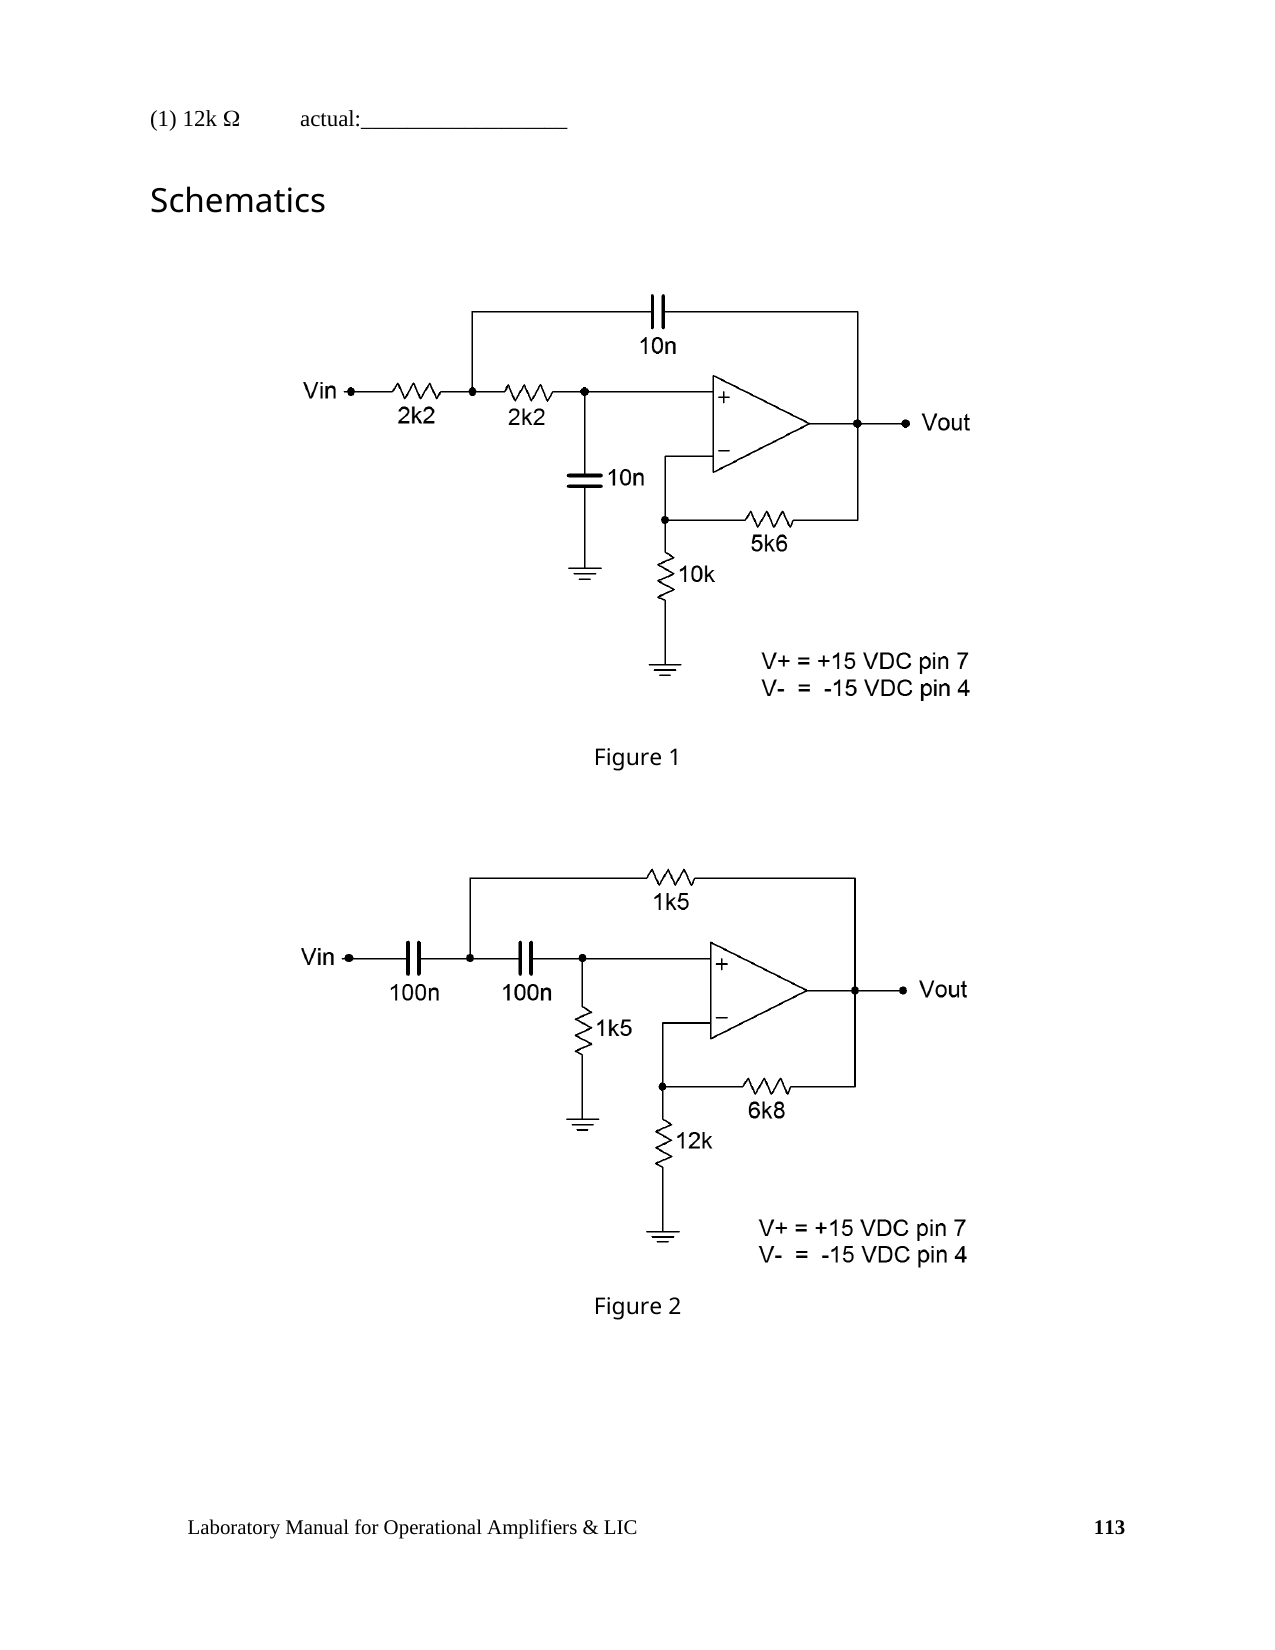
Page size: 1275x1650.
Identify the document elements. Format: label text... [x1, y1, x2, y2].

text (1) 12k  actual:__________________ [150, 105, 1125, 131]
subtitle Schematics [150, 176, 1125, 222]
subtitle Figure 2 [150, 1290, 1125, 1321]
subtitle Figure 1 [150, 741, 1125, 772]
